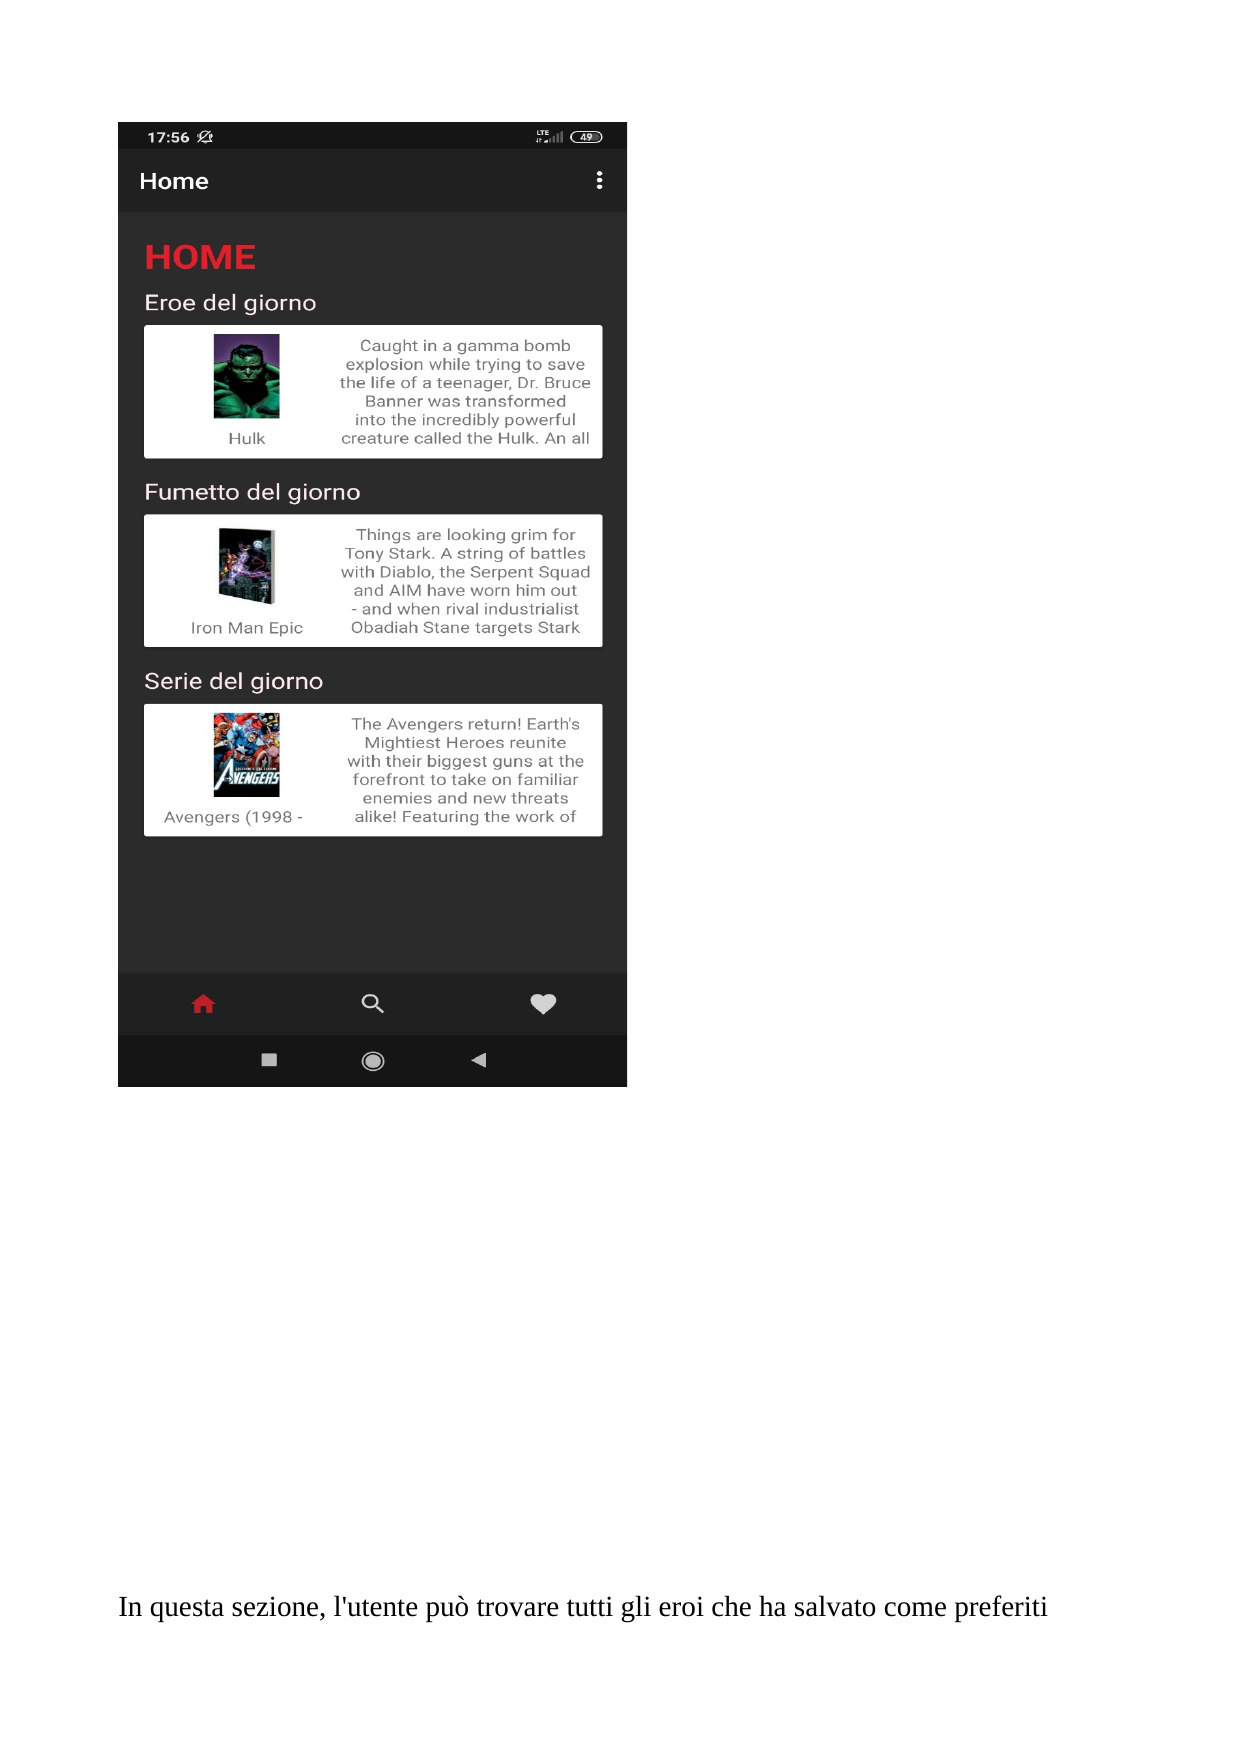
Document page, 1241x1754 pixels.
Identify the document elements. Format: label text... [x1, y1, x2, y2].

picture [118, 122, 628, 1087]
text In questa sezione, l'utente può trovare tutti gli eroi che ha salvato come preferiti [118, 1589, 1122, 1623]
